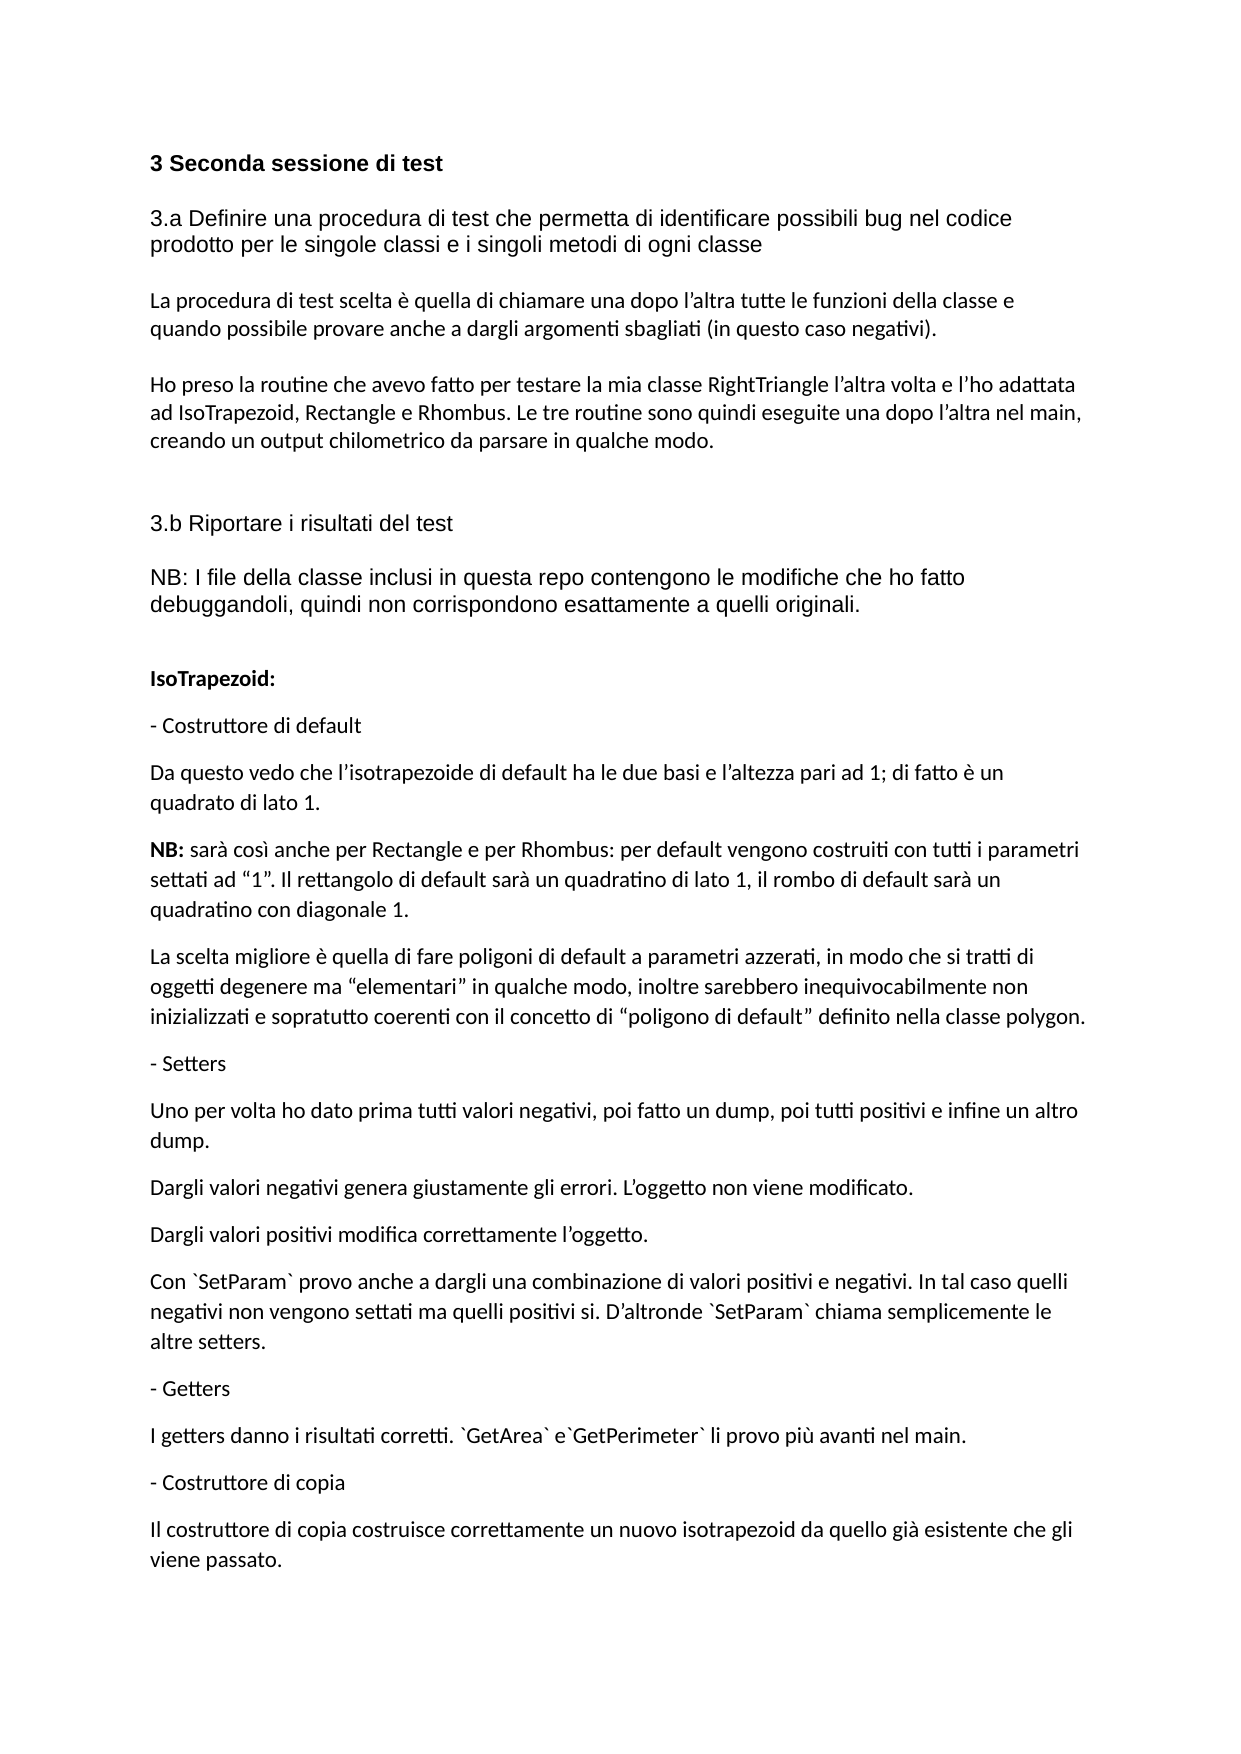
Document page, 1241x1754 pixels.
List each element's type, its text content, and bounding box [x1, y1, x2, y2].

text La scelta migliore è quella di fare poligoni di default a parametri azzerati, in modo che si tratti di oggetti degenere ma “elementari” in qualche modo, inoltre sarebbero inequivocabilmente non inizializzati e sopratutto coerenti con il concetto di “poligono di default” definito nella classe polygon. [150, 942, 1090, 1031]
text NB: sarà così anche per Rectangle e per Rhombus: per default vengono costruiti con tutti i parametri settati ad “1”. Il rettangolo di default sarà un quadratino di lato 1, il rombo di default sarà un quadratino con diagonale 1. [150, 835, 1090, 923]
text 3.a Definire una procedura di test che permetta di identificare possibili bug nel codice prodotto per le singole classi e i singoli metodi di ogni classe [150, 205, 1090, 258]
text Dargli valori positivi modifica correttamente l’oggetto. [150, 1220, 1090, 1248]
text - Getters [150, 1374, 1090, 1402]
text Uno per volta ho dato prima tutti valori negativi, poi fatto un dump, poi tutti positivi e infine un altro dump. [150, 1096, 1090, 1154]
text La procedura di test scelta è quella di chiamare una dopo l’altra tutte le funzioni della classe e quando possibile provare anche a dargli argomenti sbagliati (in questo caso negativi). [150, 286, 1090, 342]
text 3.b Riportare i risultati del test [150, 510, 1090, 536]
text NB: I file della classe inclusi in questa repo contengono le modifiche che ho fatto debuggandoli, quindi non corrispondono esattamente a quelli originali. [150, 564, 1090, 617]
text 3 Seconda sessione di test [150, 150, 1090, 176]
text Da questo vedo che l’isotrapezoide di default ha le due basi e l’altezza pari ad 1; di fatto è un quadrato di lato 1. [150, 758, 1090, 816]
text Ho preso la routine che avevo fatto per testare la mia classe RightTriangle l’altra volta e l’ho adattata ad IsoTrapezoid, Rectangle e Rhombus. Le tre routine sono quindi eseguite una dopo l’altra nel main, creando un output chilometrico da parsare in qualche modo. [150, 342, 1090, 454]
text IsoTrapezoid: [150, 664, 1090, 692]
text Il costruttore di copia costruisce correttamente un nuovo isotrapezoid da quello già esistente che gli viene passato. [150, 1515, 1090, 1573]
text - Setters [150, 1049, 1090, 1077]
text Dargli valori negativi genera giustamente gli errori. L’oggetto non viene modificato. [150, 1173, 1090, 1201]
text - Costruttore di default [150, 711, 1090, 739]
text I getters danno i risultati corretti. `GetArea` e`GetPerimeter` li provo più avanti nel main. [150, 1421, 1090, 1449]
text Con `SetParam` provo anche a dargli una combinazione di valori positivi e negativi. In tal caso quelli negativi non vengono settati ma quelli positivi si. D’altronde `SetParam` chiama semplicemente le altre setters. [150, 1267, 1090, 1356]
text - Costruttore di copia [150, 1468, 1090, 1496]
